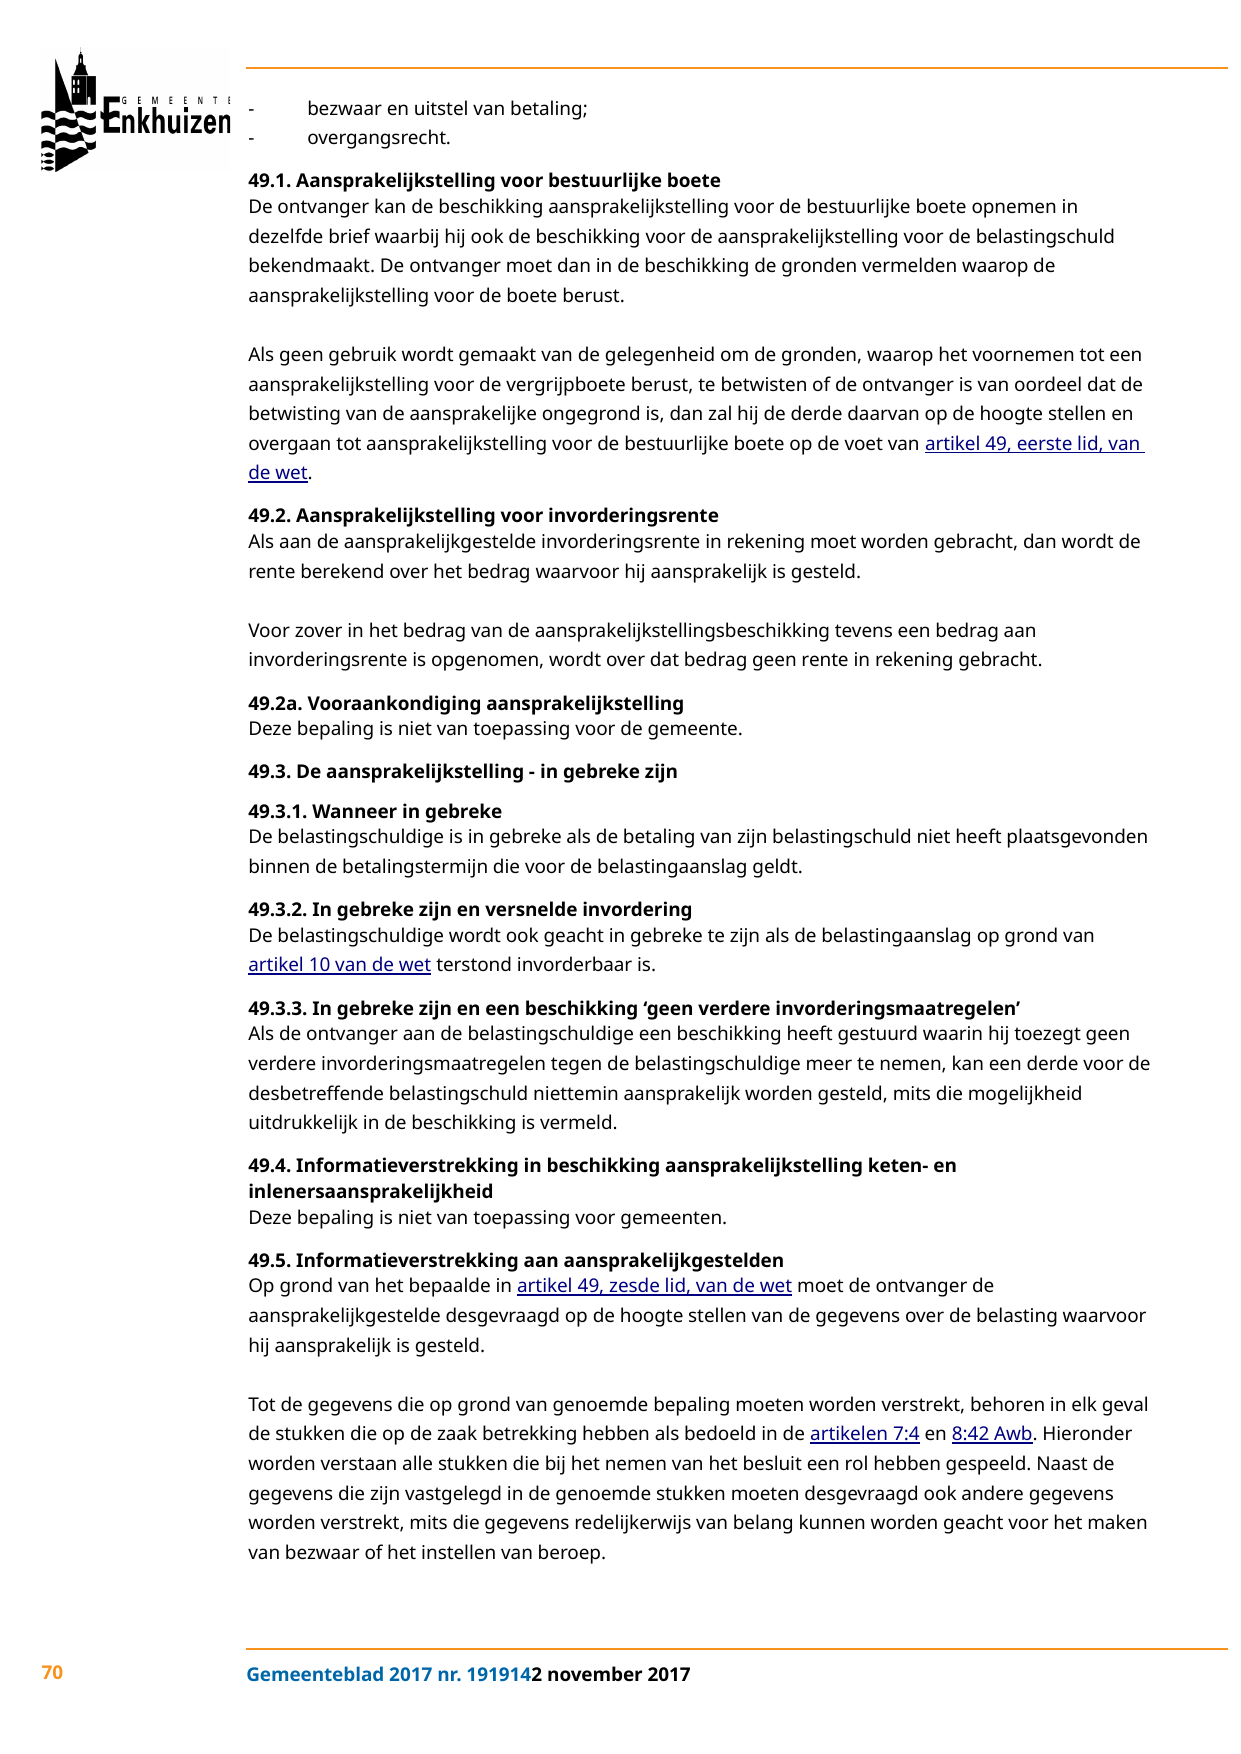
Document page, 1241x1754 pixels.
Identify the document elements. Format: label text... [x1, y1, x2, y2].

list overgangsrecht. [248, 124, 1152, 150]
text 49.5. Informatieverstrekking aan aansprakelijkgestelden [248, 1247, 1152, 1273]
text 49.3.3. In gebreke zijn en een beschikking ‘geen verdere invorderingsmaatregelen’ [248, 995, 1152, 1021]
text De belastingschuldige is in gebreke als de betaling van zijn belastingschuld niet heeft plaatsgevonden binnen de betalingstermijn die voor de belastingaanslag geldt. [248, 824, 1152, 879]
text Voor zover in het bedrag van de aansprakelijkstellingsbeschikking tevens een bedrag aan invorderingsrente is opgenomen, wordt over dat bedrag geen rente in rekening gebracht. [248, 617, 1152, 672]
text Deze bepaling is niet van toepassing voor de gemeente. [248, 716, 1152, 741]
text De ontvanger kan de beschikking aansprakelijkstelling voor de bestuurlijke boete opnemen in dezelfde brief waarbij hij ook de beschikking voor de aansprakelijkstelling voor de belastingschuld bekendmaakt. De ontvanger moet dan in de beschikking de gronden vermelden waarop de aansprakelijkstelling voor de boete berust. [248, 193, 1152, 308]
text Tot de gegevens die op grond van genoemde bepaling moeten worden verstrekt, behoren in elk geval de stukken die op de zaak betrekking hebben als bedoeld in de artikelen 7:4 en 8:42 Awb. Hieronder worden verstaan alle stukken die bij het nemen van het besluit een rol hebben gespeeld. Naast de gegevens die zijn vastgelegd in de genoemde stukken moeten desgevraagd ook andere gegevens worden verstrekt, mits die gegevens redelijkerwijs van belang kunnen worden geacht voor het maken van bezwaar of het instellen van beroep. [248, 1391, 1152, 1565]
text 49.4. Informatieverstrekking in beschikking aansprakelijkstelling keten- en inlenersaansprakelijkheid [248, 1152, 1152, 1204]
text 49.3. De aansprakelijkstelling - in gebreke zijn [248, 759, 1152, 784]
text Als geen gebruik wordt gemaakt van de gelegenheid om de gronden, waarop het voornemen tot een aansprakelijkstelling voor de vergrijpboete berust, te betwisten of de ontvanger is van oordeel dat de betwisting van de aansprakelijke ongegrond is, dan zal hij de derde daarvan op de hoogte stellen en overgaan tot aansprakelijkstelling voor de bestuurlijke boete op de voet van artikel 49, eerste lid, van de wet. [248, 341, 1152, 485]
text 49.2. Aansprakelijkstelling voor invorderingsrente [248, 503, 1152, 528]
text 49.3.1. Wanneer in gebreke [248, 798, 1152, 824]
text Als aan de aansprakelijkgestelde invorderingsrente in rekening moet worden gebracht, dan wordt de rente berekend over het bedrag waarvoor hij aansprakelijk is gesteld. [248, 528, 1152, 584]
text 49.3.2. In gebreke zijn en versnelde invordering [248, 896, 1152, 922]
text 49.2a. Vooraankondiging aansprakelijkstelling [248, 690, 1152, 716]
picture [41, 47, 231, 172]
text 49.1. Aansprakelijkstelling voor bestuurlijke boete [248, 167, 1152, 193]
text Op grond van het bepaalde in artikel 49, zesde lid, van de wet moet de ontvanger de aansprakelijkgestelde desgevraagd op de hoogte stellen van de gegevens over de belasting waarvoor hij aansprakelijk is gesteld. [248, 1273, 1152, 1358]
list bezwaar en uitstel van betaling; [248, 95, 1152, 121]
text Deze bepaling is niet van toepassing voor gemeenten. [248, 1204, 1152, 1229]
text Als de ontvanger aan de belastingschuldige een beschikking heeft gestuurd waarin hij toezegt geen verdere invorderingsmaatregelen tegen de belastingschuldige meer te nemen, kan een derde voor de desbetreffende belastingschuld niettemin aansprakelijk worden gesteld, mits die mogelijkheid uitdrukkelijk in de beschikking is vermeld. [248, 1021, 1152, 1135]
text De belastingschuldige wordt ook geacht in gebreke te zijn als de belastingaanslag op grond van artikel 10 van de wet terstond invorderbaar is. [248, 922, 1152, 977]
